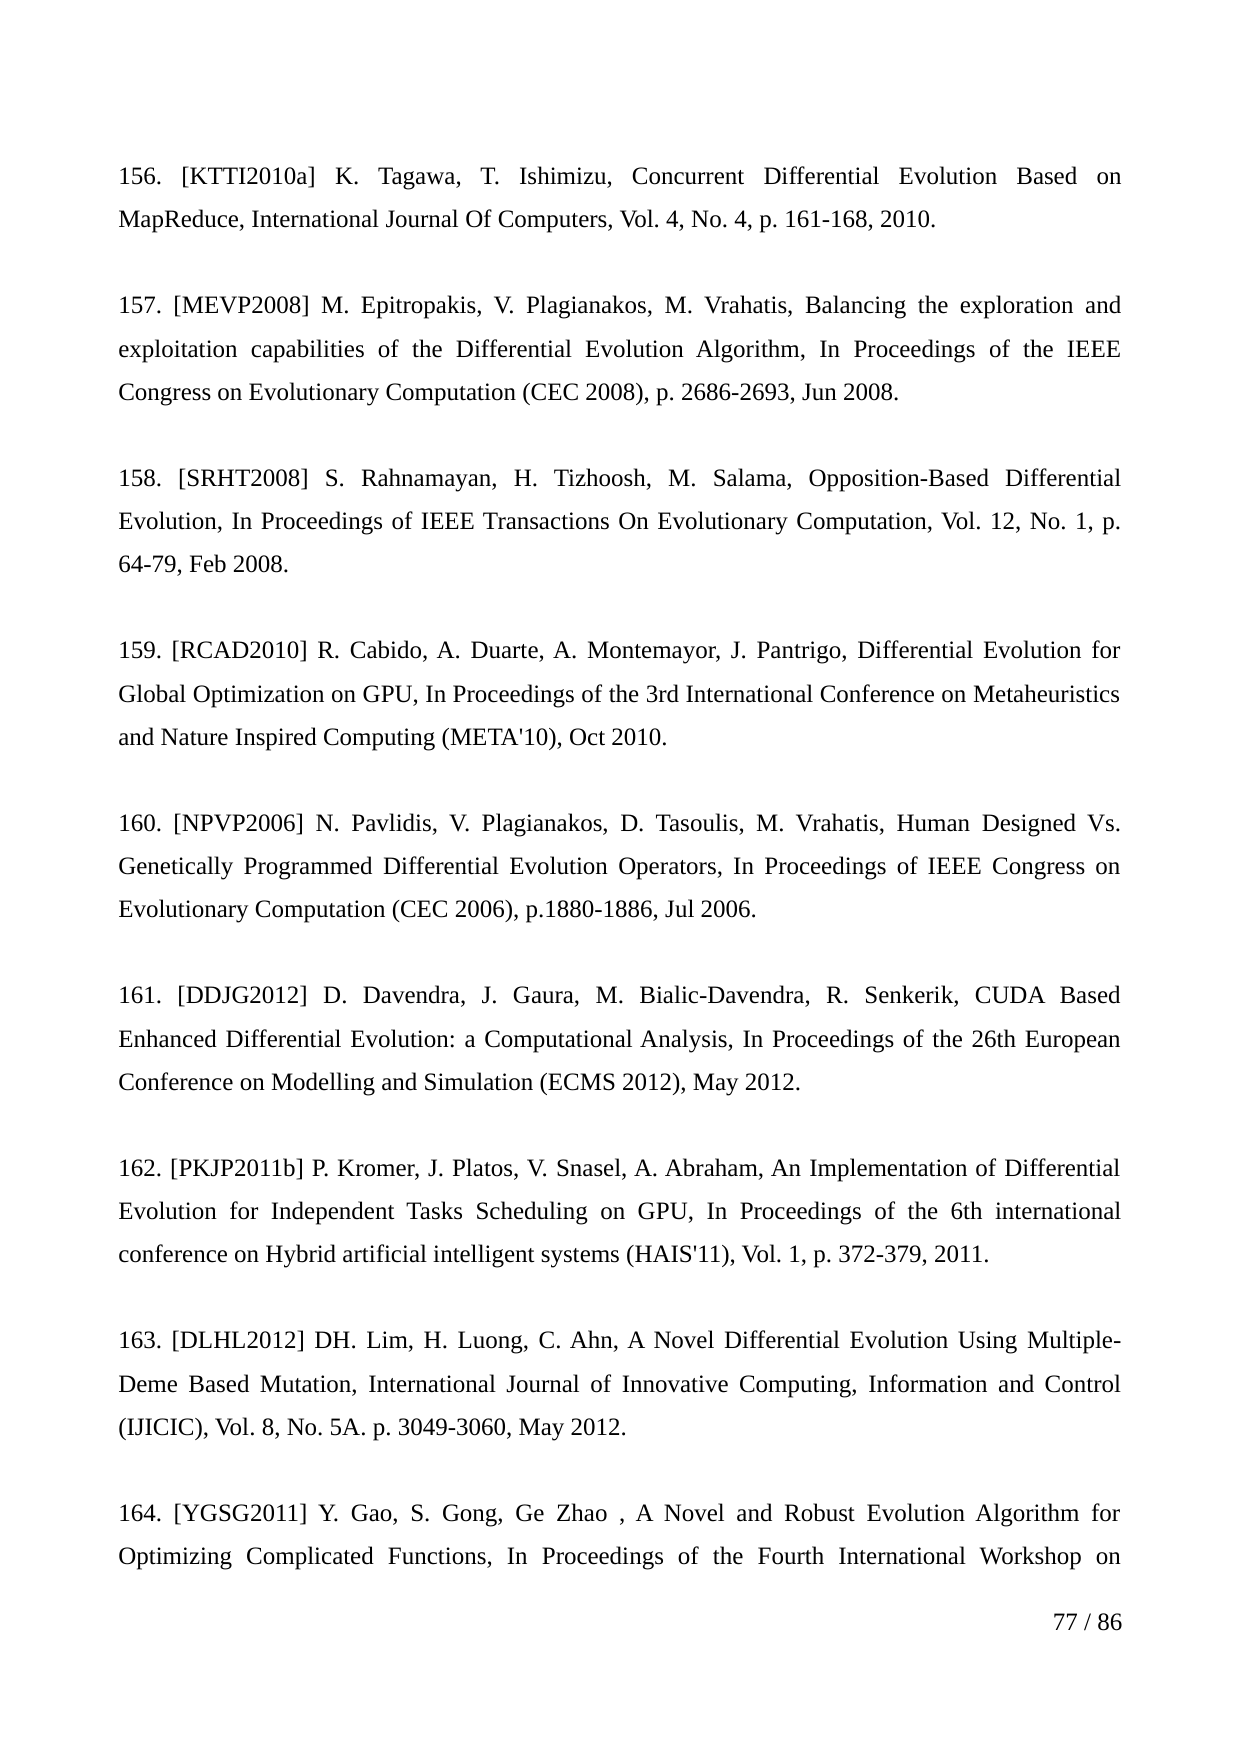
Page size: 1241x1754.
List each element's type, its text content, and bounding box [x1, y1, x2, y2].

text 158. [SRHT2008] S. Rahnamayan, H. Tizhoosh, M. Salama, Opposition-Based Differential Evolution, In Proceedings of IEEE Transactions On Evolutionary Computation, Vol. 12, No. 1, p. 64-79, Feb 2008. [118, 463, 1122, 578]
text 163. [DLHL2012] DH. Lim, H. Luong, C. Ahn, A Novel Differential Evolution Using Multiple-Deme Based Mutation, International Journal of Innovative Computing, Information and Control (IJICIC), Vol. 8, No. 5A. p. 3049-3060, May 2012. [118, 1326, 1122, 1441]
text 162. [PKJP2011b] P. Kromer, J. Platos, V. Snasel, A. Abraham, An Implementation of Differential Evolution for Independent Tasks Scheduling on GPU, In Proceedings of the 6th international conference on Hybrid artificial intelligent systems (HAIS'11), Vol. 1, p. 372-379, 2011. [118, 1153, 1122, 1268]
text 157. [MEVP2008] M. Epitropakis, V. Plagianakos, M. Vrahatis, Balancing the exploration and exploitation capabilities of the Differential Evolution Algorithm, In Proceedings of the IEEE Congress on Evolutionary Computation (CEC 2008), p. 2686-2693, Jun 2008. [118, 291, 1122, 406]
text 156. [KTTI2010a] K. Tagawa, T. Ishimizu, Concurrent Differential Evolution Based on MapReduce, International Journal Of Computers, Vol. 4, No. 4, p. 161-168, 2010. [118, 161, 1122, 233]
text 161. [DDJG2012] D. Davendra, J. Gaura, M. Bialic-Davendra, R. Senkerik, CUDA Based Enhanced Differential Evolution: a Computational Analysis, In Proceedings of the 26th European Conference on Modelling and Simulation (ECMS 2012), May 2012. [118, 981, 1122, 1096]
text 159. [RCAD2010] R. Cabido, A. Duarte, A. Montemayor, J. Pantrigo, Differential Evolution for Global Optimization on GPU, In Proceedings of the 3rd International Conference on Metaheuristics and Nature Inspired Computing (META'10), Oct 2010. [118, 636, 1122, 751]
text 160. [NPVP2006] N. Pavlidis, V. Plagianakos, D. Tasoulis, M. Vrahatis, Human Designed Vs. Genetically Programmed Differential Evolution Operators, In Proceedings of IEEE Congress on Evolutionary Computation (CEC 2006), p.1880-1886, Jul 2006. [118, 808, 1122, 923]
text 164. [YGSG2011] Y. Gao, S. Gong, Ge Zhao , A Novel and Robust Evolution Algorithm for Optimizing Complicated Functions, In Proceedings of the Fourth International Workshop on [118, 1498, 1122, 1570]
